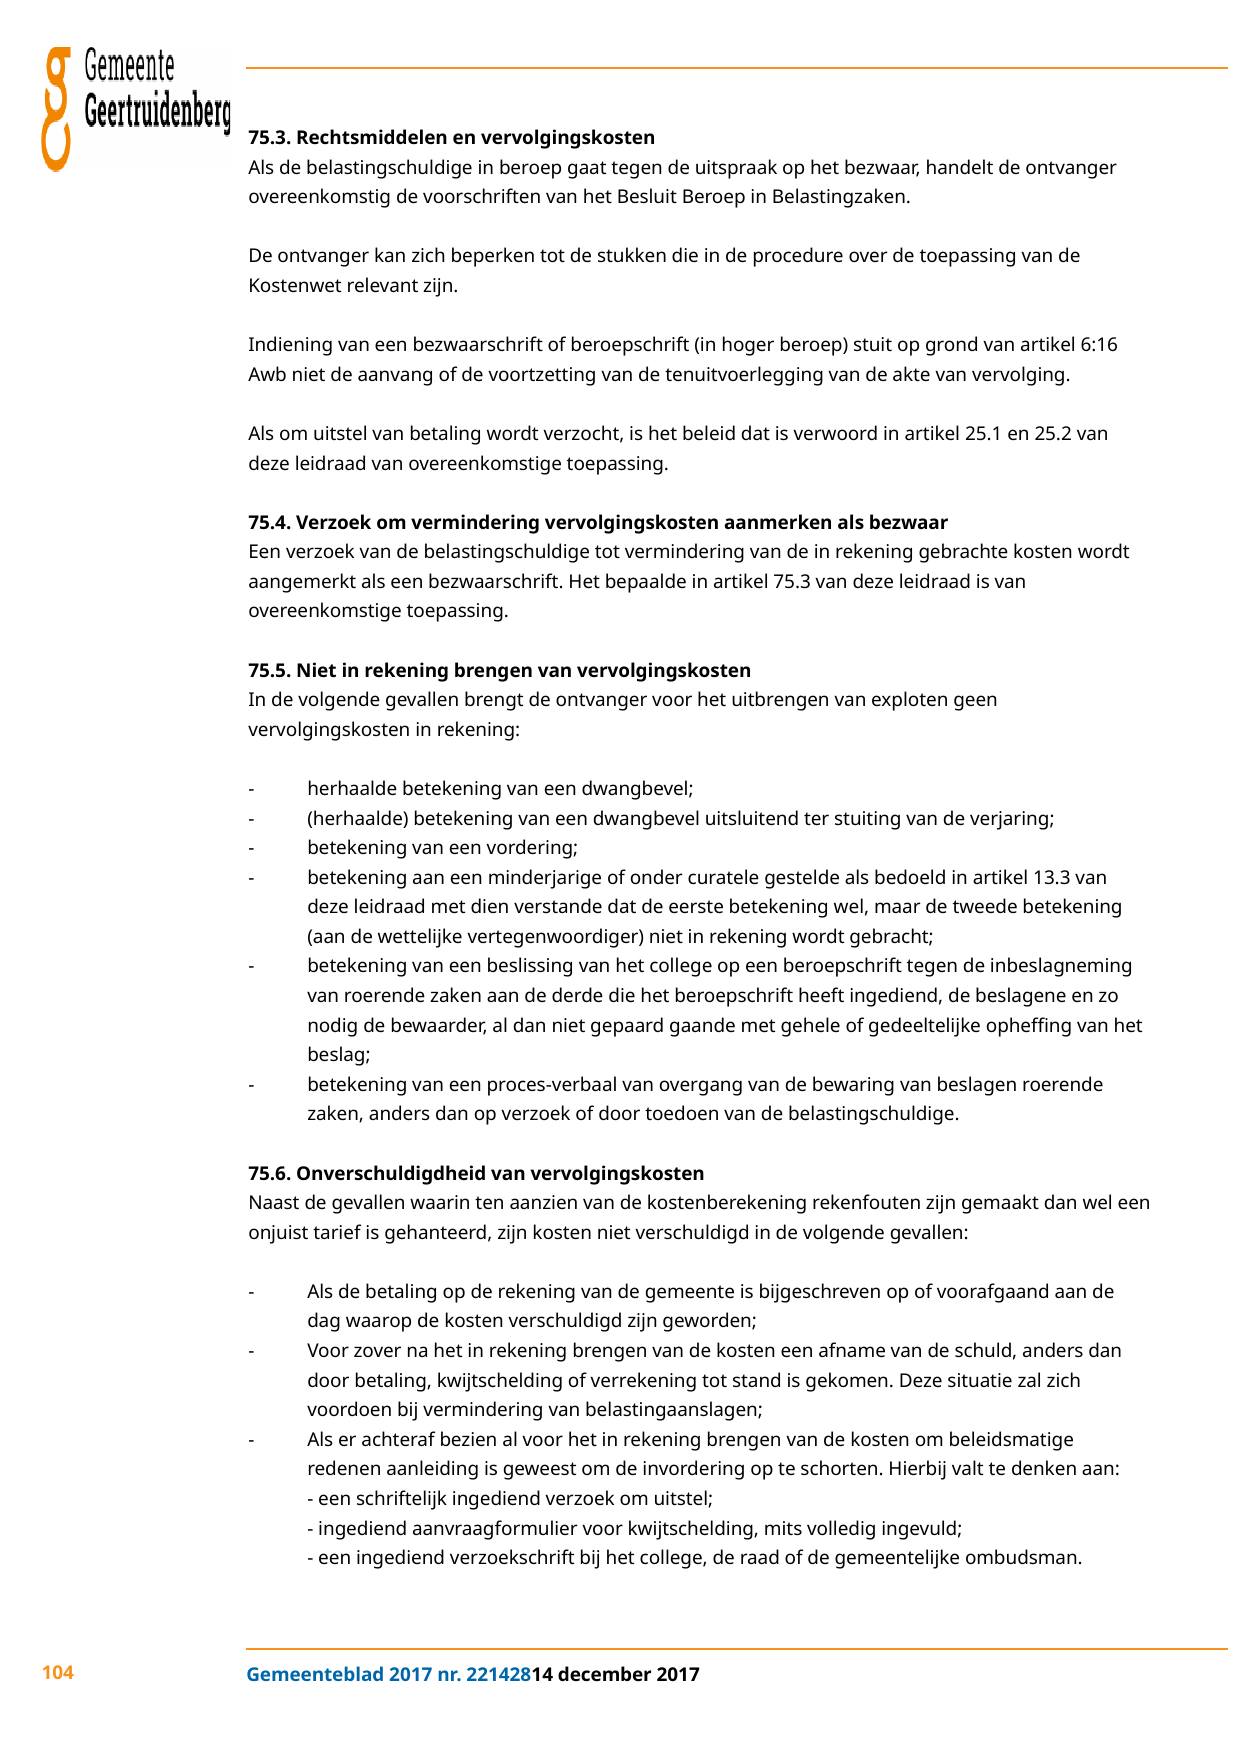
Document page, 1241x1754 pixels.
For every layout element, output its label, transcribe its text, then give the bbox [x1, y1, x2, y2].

text 75.5. Niet in rekening brengen van vervolgingskosten [248, 657, 1152, 683]
list Als de betaling op de rekening van de gemeente is bijgeschreven op of voorafgaand aan de dag waarop de kosten verschuldigd zijn geworden; [248, 1278, 1152, 1333]
list (herhaalde) betekening van een dwangbevel uitsluitend ter stuiting van de verjaring; [248, 805, 1152, 831]
text 75.3. Rechtsmiddelen en vervolgingskosten [248, 124, 1152, 150]
list betekening aan een minderjarige of onder curatele gestelde als bedoeld in artikel 13.3 van deze leidraad met dien verstande dat de eerste betekening wel, maar de tweede betekening (aan de wettelijke vertegenwoordiger) niet in rekening wordt gebracht; [248, 864, 1152, 949]
list - een ingediend verzoekschrift bij het college, de raad of de gemeentelijke ombudsman. [248, 1544, 1152, 1570]
list - ingediend aanvraagformulier voor kwijtschelding, mits volledig ingevuld; [248, 1515, 1152, 1541]
text 75.4. Verzoek om vermindering vervolgingskosten aanmerken als bezwaar [248, 509, 1152, 535]
text In de volgende gevallen brengt de ontvanger voor het uitbrengen van exploten geen vervolgingskosten in rekening: [248, 686, 1152, 742]
list Voor zover na het in rekening brengen van de kosten een afname van de schuld, anders dan door betaling, kwijtschelding of verrekening tot stand is gekomen. Deze situatie zal zich voordoen bij vermindering van belastingaanslagen; [248, 1337, 1152, 1422]
list herhaalde betekening van een dwangbevel; [248, 775, 1152, 801]
list betekening van een vordering; [248, 834, 1152, 860]
text Indiening van een bezwaarschrift of beroepschrift (in hoger beroep) stuit op grond van artikel 6:16 Awb niet de aanvang of de voortzetting van de tenuitvoerlegging van de akte van vervolging. [248, 331, 1152, 387]
text Als de belastingschuldige in beroep gaat tegen de uitspraak op het bezwaar, handelt de ontvanger overeenkomstig de voorschriften van het Besluit Beroep in Belastingzaken. [248, 154, 1152, 209]
text Een verzoek van de belastingschuldige tot vermindering van de in rekening gebrachte kosten wordt aangemerkt als een bezwaarschrift. Het bepaalde in artikel 75.3 van deze leidraad is van overeenkomstige toepassing. [248, 538, 1152, 623]
text De ontvanger kan zich beperken tot de stukken die in de procedure over de toepassing van de Kostenwet relevant zijn. [248, 243, 1152, 298]
list betekening van een proces-verbaal van overgang van de bewaring van beslagen roerende zaken, anders dan op verzoek of door toedoen van de belastingschuldige. [248, 1071, 1152, 1126]
list Als er achteraf bezien al voor het in rekening brengen van de kosten om beleidsmatige redenen aanleiding is geweest om de invordering op te schorten. Hierbij valt te denken aan: [248, 1426, 1152, 1481]
text Als om uitstel van betaling wordt verzocht, is het beleid dat is verwoord in artikel 25.1 en 25.2 van deze leidraad van overeenkomstige toepassing. [248, 420, 1152, 476]
list betekening van een beslissing van het college op een beroepschrift tegen de inbeslagneming van roerende zaken aan de derde die het beroepschrift heeft ingediend, de beslagene en zo nodig de bewaarder, al dan niet gepaard gaande met gehele of gedeeltelijke opheffing van het beslag; [248, 953, 1152, 1067]
list - een schriftelijk ingediend verzoek om uitstel; [248, 1485, 1152, 1511]
text Naast de gevallen waarin ten aanzien van de kostenberekening rekenfouten zijn gemaakt dan wel een onjuist tarief is gehanteerd, zijn kosten niet verschuldigd in de volgende gevallen: [248, 1189, 1152, 1245]
text 75.6. Onverschuldigdheid van vervolgingskosten [248, 1160, 1152, 1186]
picture [41, 47, 231, 172]
